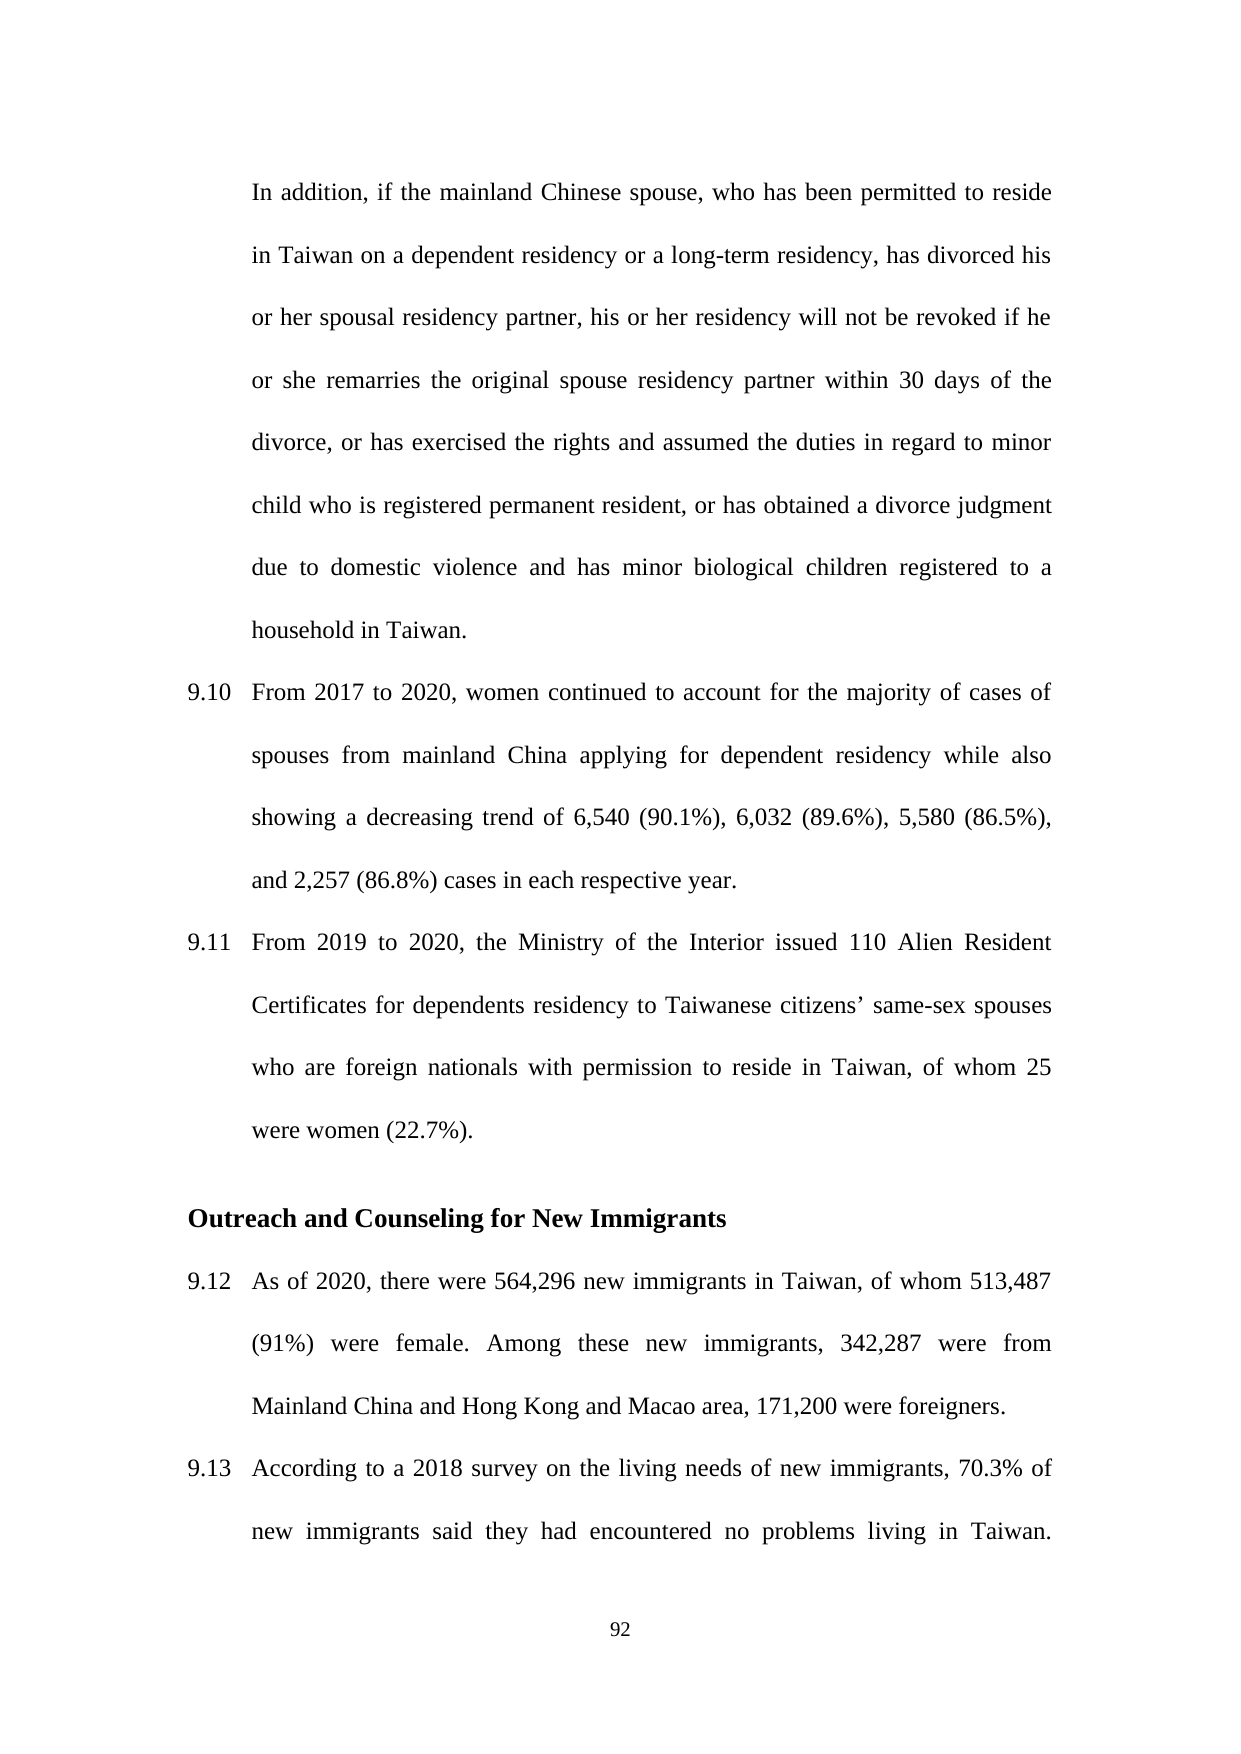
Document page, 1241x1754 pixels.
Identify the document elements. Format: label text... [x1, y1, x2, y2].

list According to a 2018 survey on the living needs of new immigrants, 70.3% of new immigrants said they had encountered no problems living in Taiwan. [187, 1426, 1053, 1551]
list From 2019 to 2020, the Ministry of the Interior issued 110 Alien Resident Certificates for dependents residency to Taiwanese citizens’ same-sex spouses who are foreign nationals with permission to reside in Taiwan, of whom 25 were women (22.7%). [187, 900, 1053, 1150]
list In addition, if the mainland Chinese spouse, who has been permitted to reside in Taiwan on a dependent residency or a long-term residency, has divorced his or her spousal residency partner, his or her residency will not be revoked if he or she remarries the original spouse residency partner within 30 days of the divorce, or has exercised the rights and assumed the duties in regard to minor child who is registered permanent resident, or has obtained a divorce judgment due to domestic violence and has minor biological children registered to a household in Taiwan. [187, 150, 1053, 650]
subtitle Outreach and Counseling for New Immigrants [187, 1176, 1053, 1239]
list As of 2020, there were 564,296 new immigrants in Taiwan, of whom 513,487 (91%) were female. Among these new immigrants, 342,287 were from Mainland China and Hong Kong and Macao area, 171,200 were foreigners. [187, 1239, 1053, 1426]
list From 2017 to 2020, women continued to account for the majority of cases of spouses from mainland China applying for dependent residency while also showing a decreasing trend of 6,540 (90.1%), 6,032 (89.6%), 5,580 (86.5%), and 2,257 (86.8%) cases in each respective year. [187, 650, 1053, 900]
